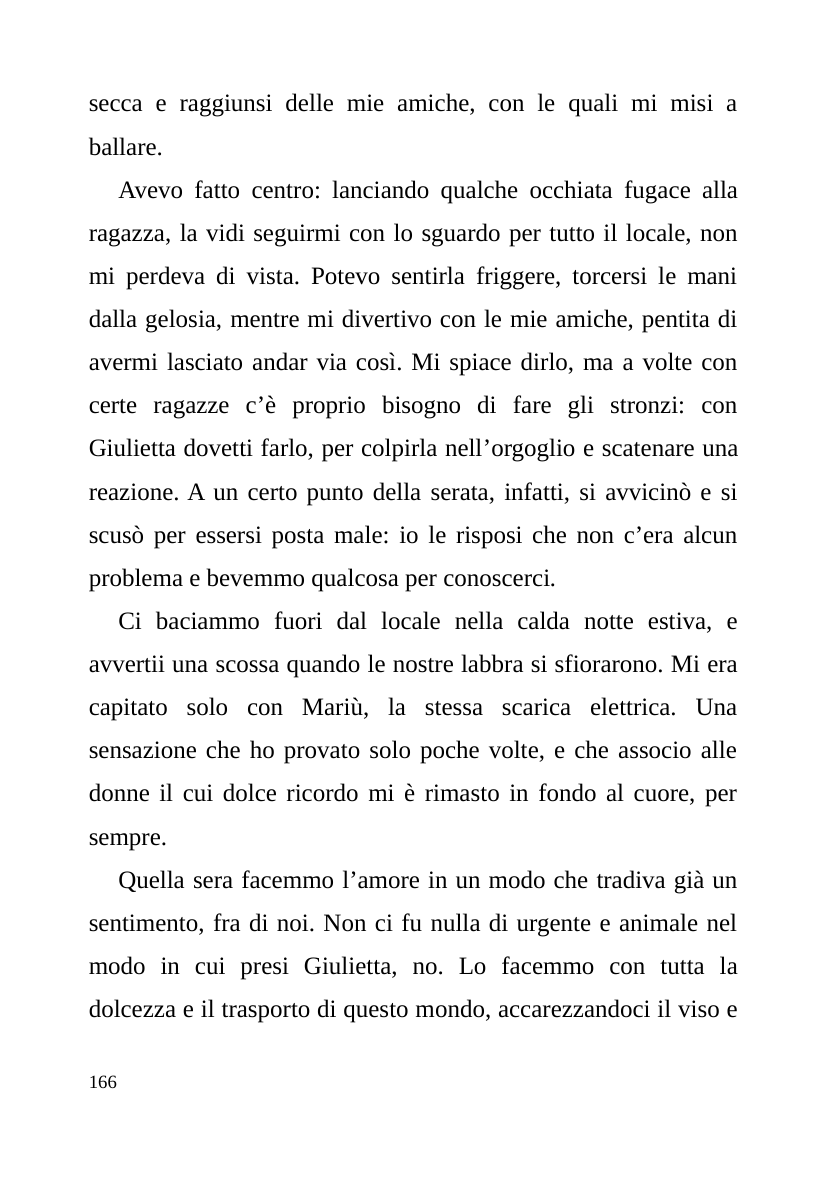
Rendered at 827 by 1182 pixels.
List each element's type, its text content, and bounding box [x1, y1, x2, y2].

text secca e raggiunsi delle mie amiche, con le quali mi misi a ballare. [88, 88, 738, 160]
text Ci baciammo fuori dal locale nella calda notte estiva, e avvertii una scossa quando le nostre labbra si sfiorarono. Mi era capitato solo con Mariù, la stessa scarica elettrica. Una sensazione che ho provato solo poche volte, e che associo alle donne il cui dolce ricordo mi è rimasto in fondo al cuore, per sempre. [88, 606, 738, 850]
text Avevo fatto centro: lanciando qualche occhiata fugace alla ragazza, la vidi seguirmi con lo sguardo per tutto il locale, non mi perdeva di vista. Potevo sentirla friggere, torcersi le mani dalla gelosia, mentre mi divertivo con le mie amiche, pentita di avermi lasciato andar via così. Mi spiace dirlo, ma a volte con certe ragazze c’è proprio bisogno di fare gli stronzi: con Giulietta dovetti farlo, per colpirla nell’orgoglio e scatenare una reazione. A un certo punto della serata, infatti, si avvicinò e si scusò per essersi posta male: io le risposi che non c’era alcun problema e bevemmo qualcosa per conoscerci. [88, 175, 738, 592]
text Quella sera facemmo l’amore in un modo che tradiva già un sentimento, fra di noi. Non ci fu nulla di urgente e animale nel modo in cui presi Giulietta, no. Lo facemmo con tutta la dolcezza e il trasporto di questo mondo, accarezzandoci il viso e [88, 865, 738, 1023]
